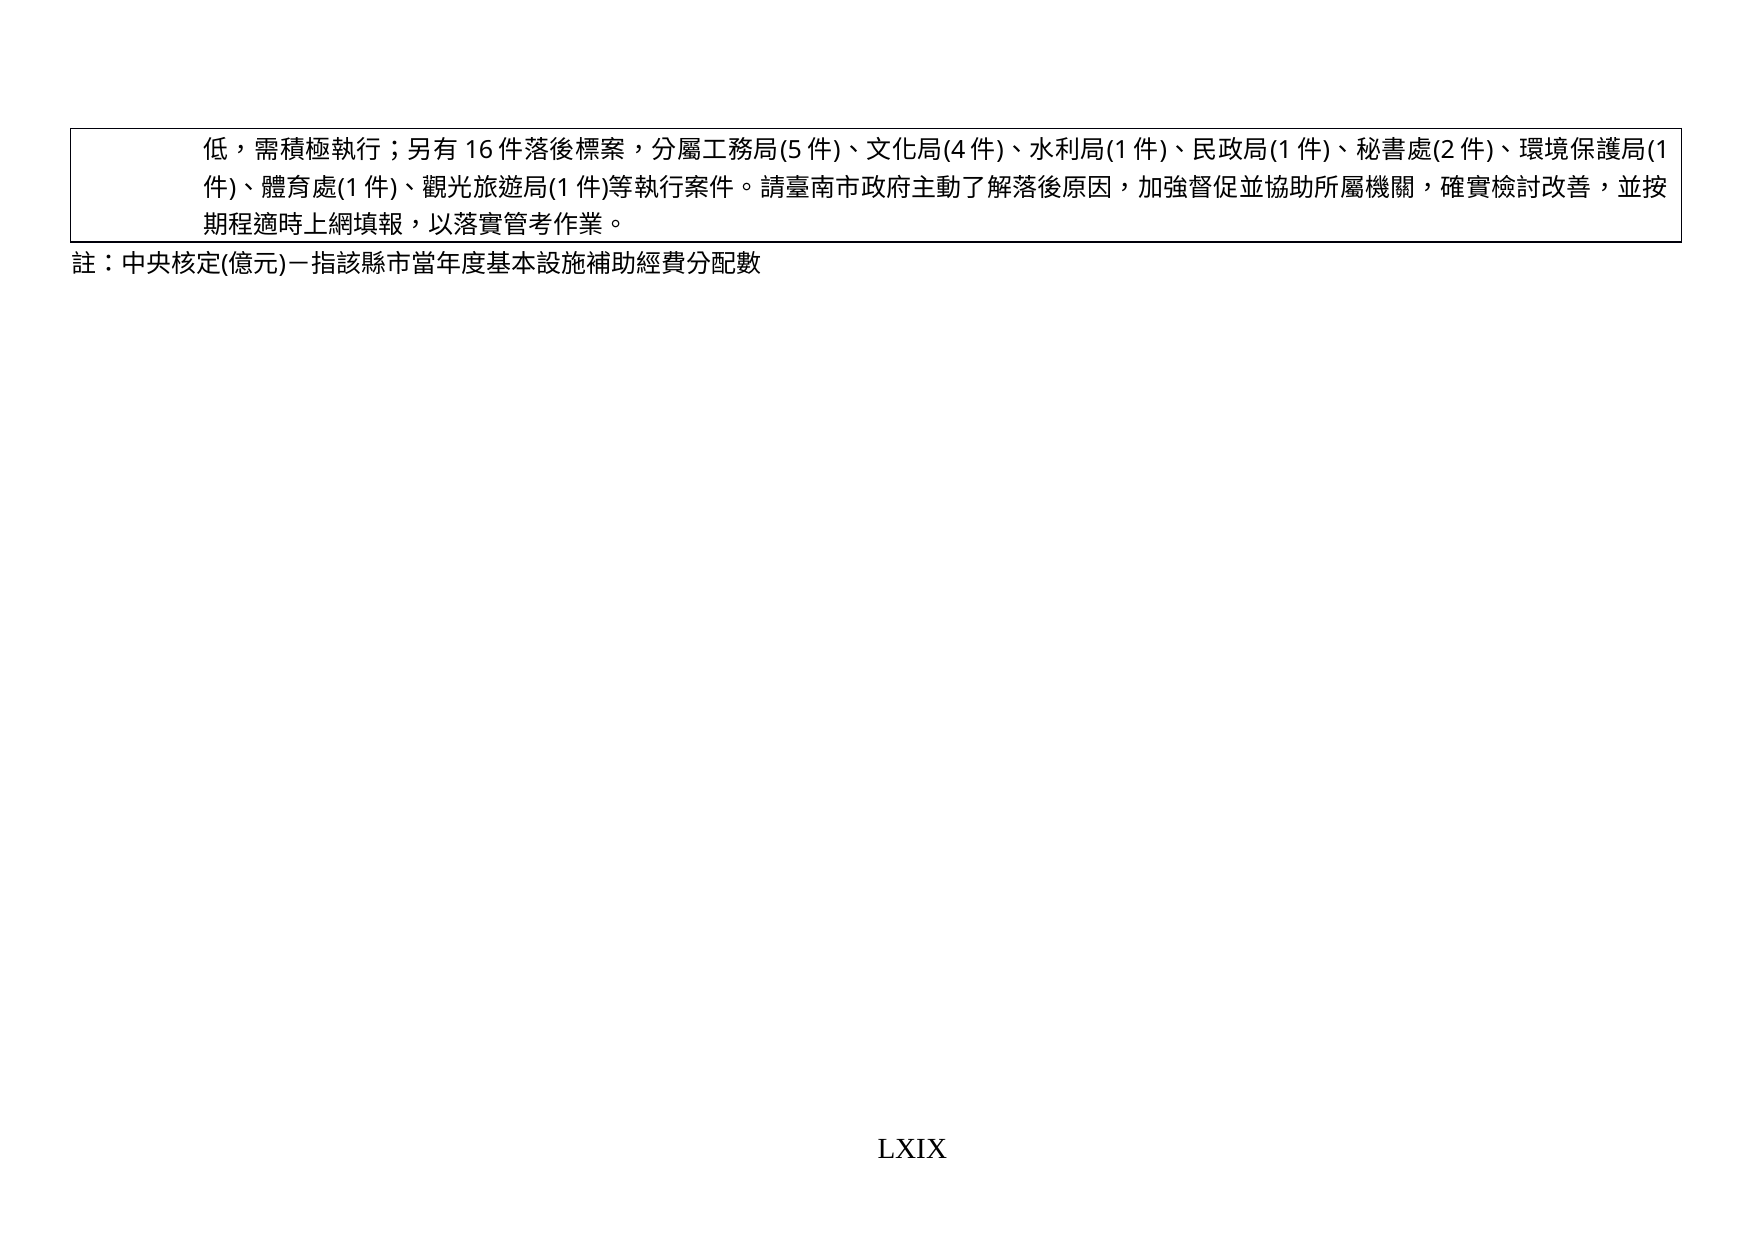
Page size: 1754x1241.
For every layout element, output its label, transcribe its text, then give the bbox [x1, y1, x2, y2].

table_cell 低，需積極執行；另有16件落後標案，分屬工務局(5件)、文化局(4件)、水利局(1件)、民政局(1件)、秘書處(2件)、環境保護局(1件)、體育處(1件)、觀光旅遊局(1件)等執行案件。請臺南市政府主動了解落後原因，加強督促並協助所屬機關，確實檢討改善，並按期程適時上網填報，以落實管考作業。 [71, 129, 1681, 241]
text 註：中央核定(億元)－指該縣市當年度基本設施補助經費分配數 [71, 242, 1683, 280]
